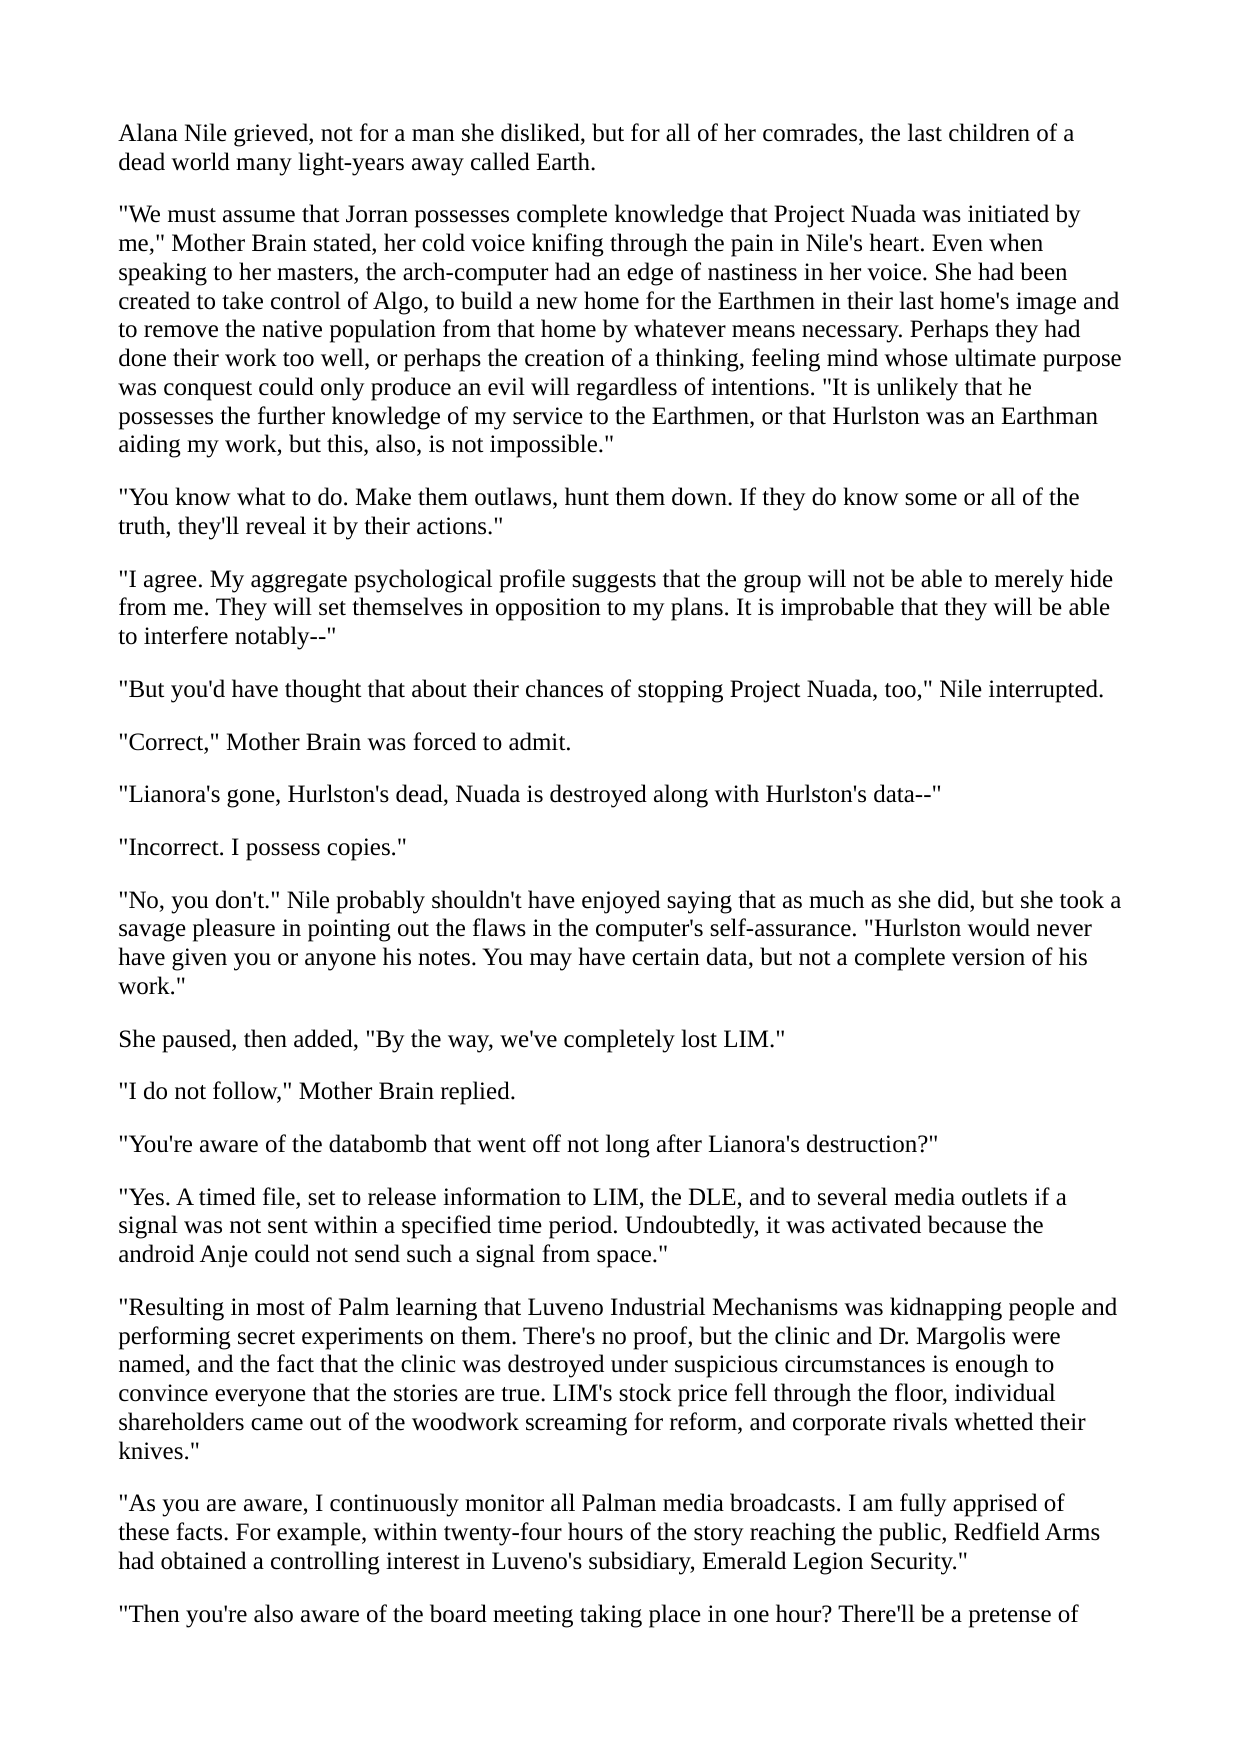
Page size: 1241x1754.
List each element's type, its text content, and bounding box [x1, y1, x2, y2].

text She paused, then added, "By the way, we've completely lost LIM." [118, 1024, 1122, 1052]
text "We must assume that Jorran possesses complete knowledge that Project Nuada was initiated by me," Mother Brain stated, her cold voice knifing through the pain in Nile's heart. Even when speaking to her masters, the arch-computer had an edge of nastiness in her voice. She had been created to take control of Algo, to build a new home for the Earthmen in their last home's image and to remove the native population from that home by whatever means necessary. Perhaps they had done their work too well, or perhaps the creation of a thinking, feeling mind whose ultimate purpose was conquest could only produce an evil will regardless of intentions. "It is unlikely that he possesses the further knowledge of my service to the Earthmen, or that Hurlston was an Earthman aiding my work, but this, also, is not impossible." [118, 199, 1122, 458]
text "Then you're also aware of the board meeting taking place in one hour? There'll be a pretense of [118, 1599, 1122, 1627]
text "I agree. My aggregate psychological profile suggests that the group will not be able to merely hide from me. They will set themselves in opposition to my plans. It is improbable that they will be able to interfere notably--" [118, 564, 1122, 650]
text "No, you don't." Nile probably shouldn't have enjoyed saying that as much as she did, but she took a savage pleasure in pointing out the flaws in the computer's self-assurance. "Hurlston would never have given you or anyone his notes. You may have certain data, but not a complete version of his work." [118, 885, 1122, 1000]
text "You're aware of the databomb that went off not long after Lianora's destruction?" [118, 1129, 1122, 1158]
text "Correct," Mother Brain was forced to admit. [118, 727, 1122, 755]
text "Incorrect. I possess copies." [118, 832, 1122, 861]
text "You know what to do. Make them outlaws, hunt them down. If they do know some or all of the truth, they'll reveal it by their actions." [118, 482, 1122, 540]
text Alana Nile grieved, not for a man she disliked, but for all of her comrades, the last children of a dead world many light-years away called Earth. [118, 118, 1122, 176]
text "I do not follow," Mother Brain replied. [118, 1076, 1122, 1105]
text "But you'd have thought that about their chances of stopping Project Nuada, too," Nile interrupted. [118, 674, 1122, 703]
text "As you are aware, I continuously monitor all Palman media broadcasts. I am fully apprised of these facts. For example, within twenty-four hours of the story reaching the public, Redfield Arms had obtained a controlling interest in Luveno's subsidiary, Emerald Legion Security." [118, 1488, 1122, 1575]
text "Yes. A timed file, set to release information to LIM, the DLE, and to several media outlets if a signal was not sent within a specified time period. Undoubtedly, it was activated because the android Anje could not send such a signal from space." [118, 1182, 1122, 1268]
text "Resulting in most of Palm learning that Luveno Industrial Mechanisms was kidnapping people and performing secret experiments on them. There's no proof, but the clinic and Dr. Margolis were named, and the fact that the clinic was destroyed under suspicious circumstances is enough to convince everyone that the stories are true. LIM's stock price fell through the floor, individual shareholders came out of the woodwork screaming for reform, and corporate rivals whetted their knives." [118, 1292, 1122, 1464]
text "Lianora's gone, Hurlston's dead, Nuada is destroyed along with Hurlston's data--" [118, 779, 1122, 808]
